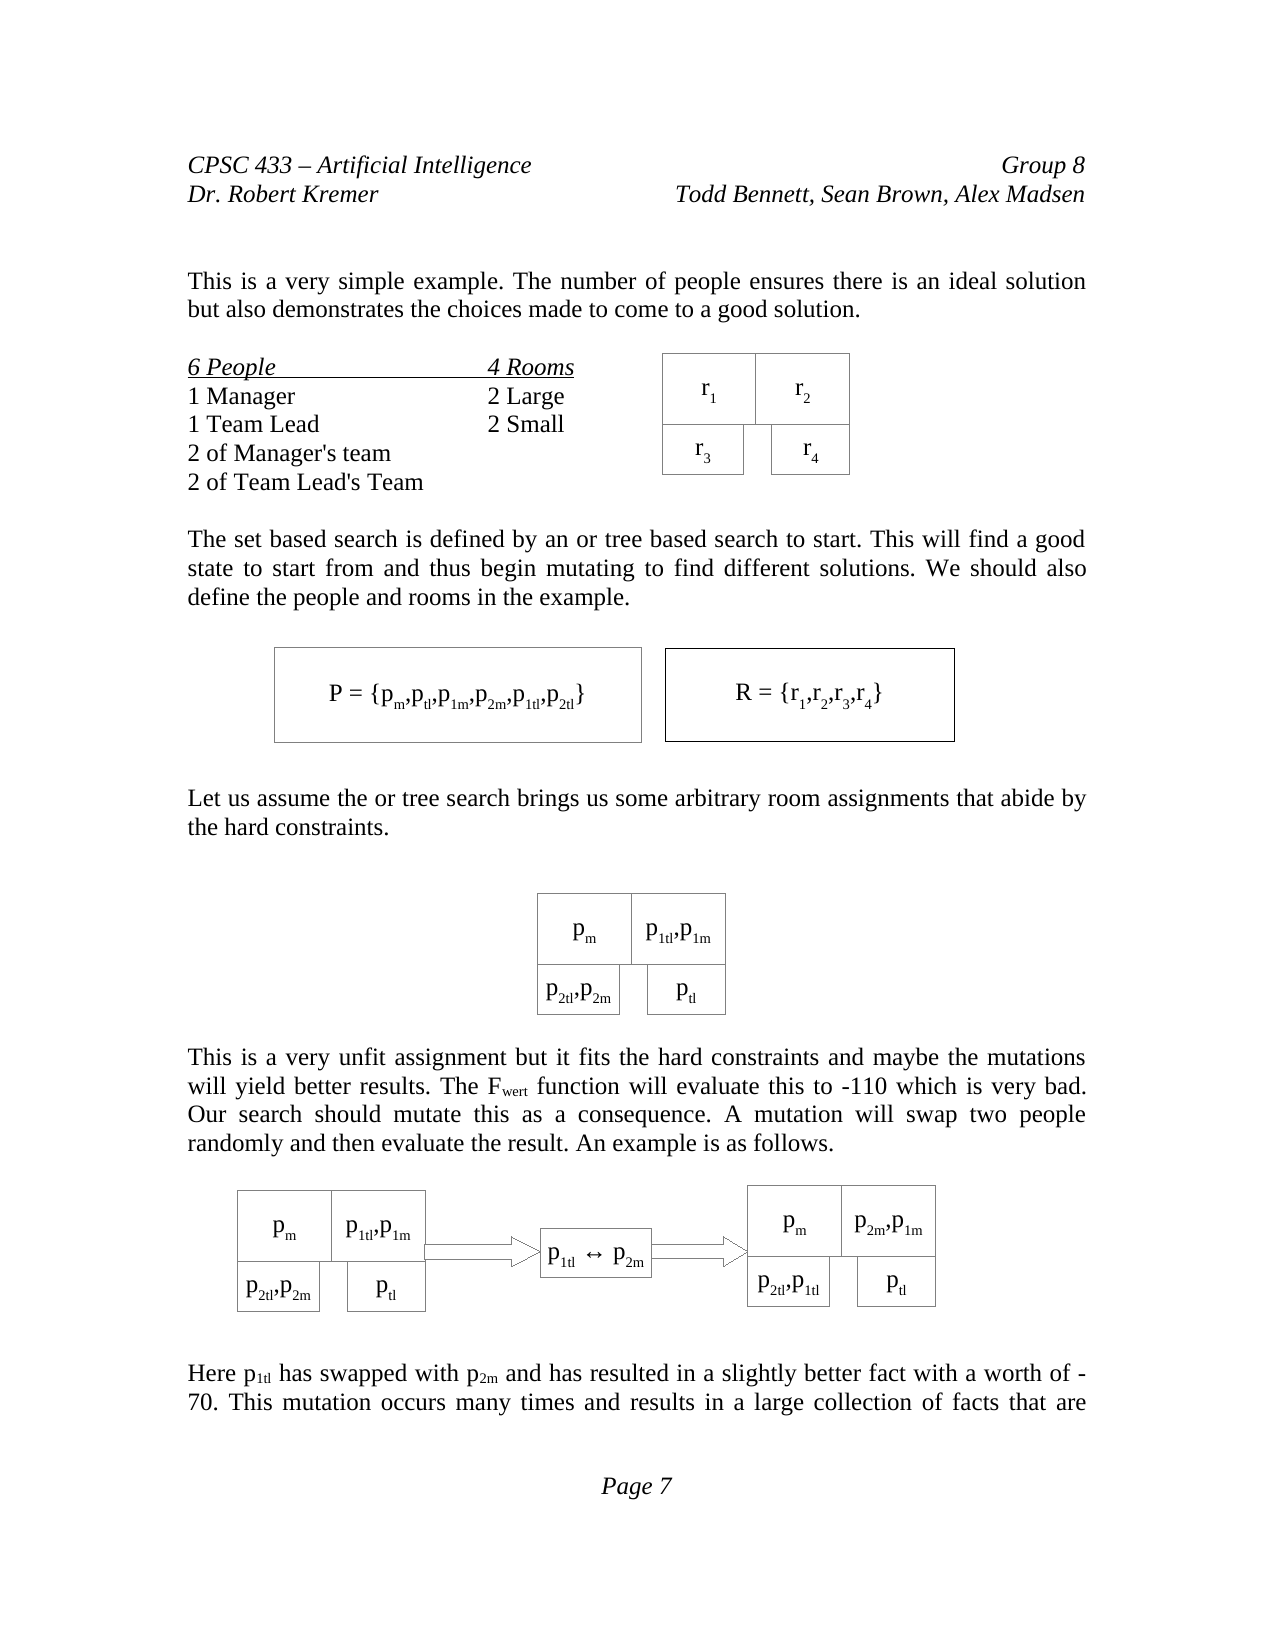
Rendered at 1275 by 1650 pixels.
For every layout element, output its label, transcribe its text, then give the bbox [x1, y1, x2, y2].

text 1 Team Lead 2 Small [187, 409, 662, 438]
text 2 of Team Lead's Team [187, 467, 1087, 496]
text [850, 438, 1087, 467]
text 1 Manager 2 Large [187, 381, 662, 409]
text 2 of Manager's team [187, 438, 662, 467]
text [850, 409, 1087, 438]
text 6 People 4 Rooms [187, 352, 1087, 381]
text The set based search is defined by an or tree based search to start. This will find a good state to start from and thus begin mutating to find different solutions. We should also define the people and rooms in the example. [187, 524, 1087, 611]
text This is a very simple example. The number of people ensures there is an ideal solution but also demonstrates the choices made to come to a good solution. [187, 266, 1087, 323]
text [850, 381, 1087, 409]
text [744, 438, 771, 467]
text Let us assume the or tree search brings us some arbitrary room assignments that abide by the hard constraints. [187, 783, 1087, 841]
text This is a very unfit assignment but it fits the hard constraints and maybe the mutations will yield better results. The Fwert function will evaluate this to -110 which is very bad. Our search should mutate this as a consequence. A mutation will swap two people randomly and then evaluate the result. An example is as follows. [187, 1042, 1087, 1157]
text Here p1tl has swapped with p2m and has resulted in a slightly better fact with a worth of -70. This mutation occurs many times and results in a large collection of facts that are [187, 1358, 1087, 1416]
